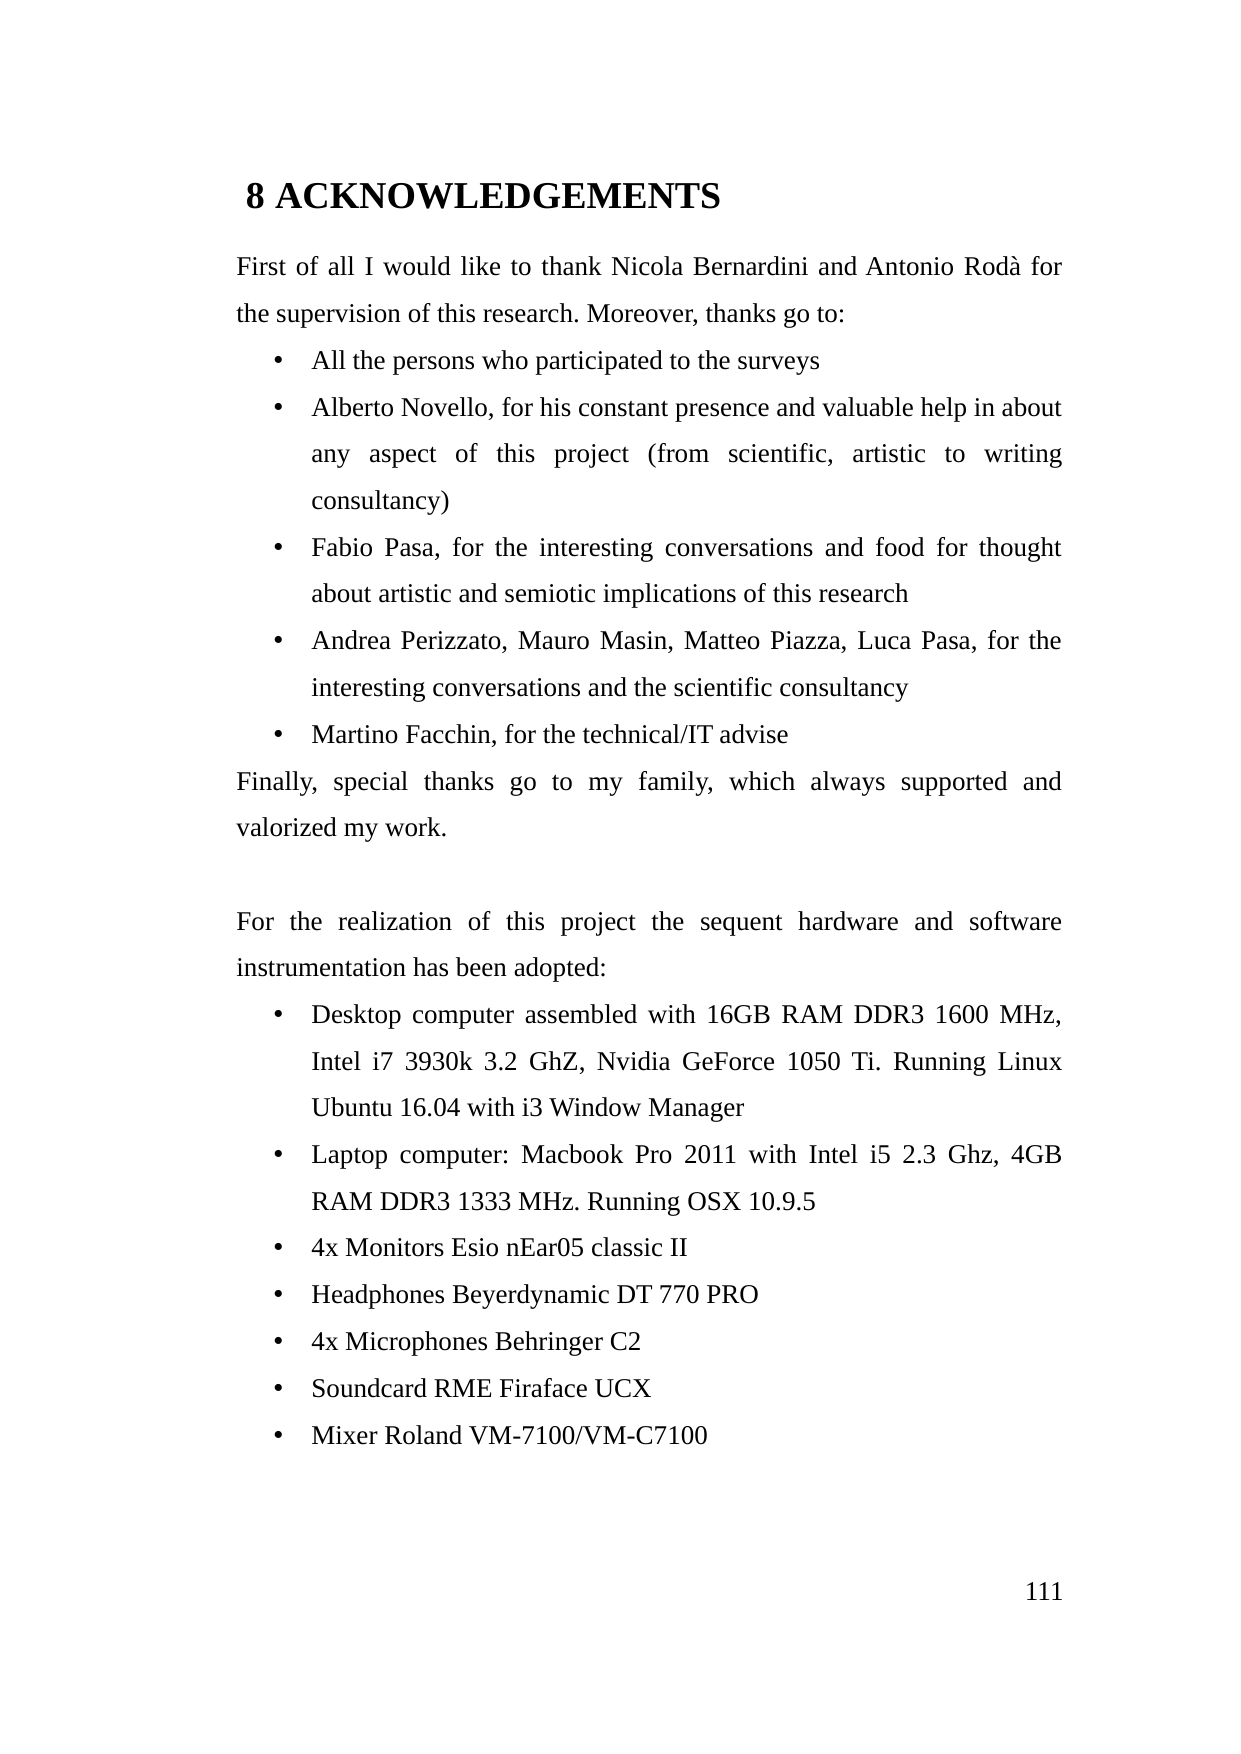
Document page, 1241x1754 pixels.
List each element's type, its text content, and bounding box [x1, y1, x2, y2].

list 4x Microphones Behringer C2 [274, 1325, 1063, 1356]
subtitle ACKNOWLEDGEMENTS [236, 173, 1063, 216]
list Soundcard RME Firaface UCX [274, 1372, 1063, 1403]
text Finally, special thanks go to my family, which always supported and valorized my work. [236, 764, 1063, 842]
list Andrea Perizzato, Mauro Masin, Matteo Piazza, Luca Pasa, for the interesting conversations and the scientific consultancy [274, 624, 1063, 702]
list Headphones Beyerdynamic DT 770 PRO [274, 1278, 1063, 1309]
list Fabio Pasa, for the interesting conversations and food for thought about artistic and semiotic implications of this research [274, 531, 1063, 609]
text First of all I would like to thank Nicola Bernardini and Antonio Rodà for the supervision of this research. Moreover, thanks go to: [236, 251, 1063, 328]
list All the persons who participated to the surveys [274, 344, 1063, 375]
list Martino Facchin, for the technical/IT advise [274, 718, 1063, 749]
list Alberto Novello, for his constant presence and valuable help in about any aspect of this project (from scientific, artistic to writing consultancy) [274, 391, 1063, 515]
list Desktop computer assembled with 16GB RAM DDR3 1600 MHz, Intel i7 3930k 3.2 GhZ, Nvidia GeForce 1050 Ti. Running Linux Ubuntu 16.04 with i3 Window Manager [274, 998, 1063, 1122]
list 4x Monitors Esio nEar05 classic II [274, 1231, 1063, 1263]
list For the realization of this project the sequent hardware and software instrumentation has been adopted: [236, 904, 1063, 982]
list Mixer Roland VM-7100/VM-C7100 [274, 1419, 1063, 1450]
list Laptop computer: Macbook Pro 2011 with Intel i5 2.3 Ghz, 4GB RAM DDR3 1333 MHz. Running OSX 10.9.5 [274, 1138, 1063, 1216]
